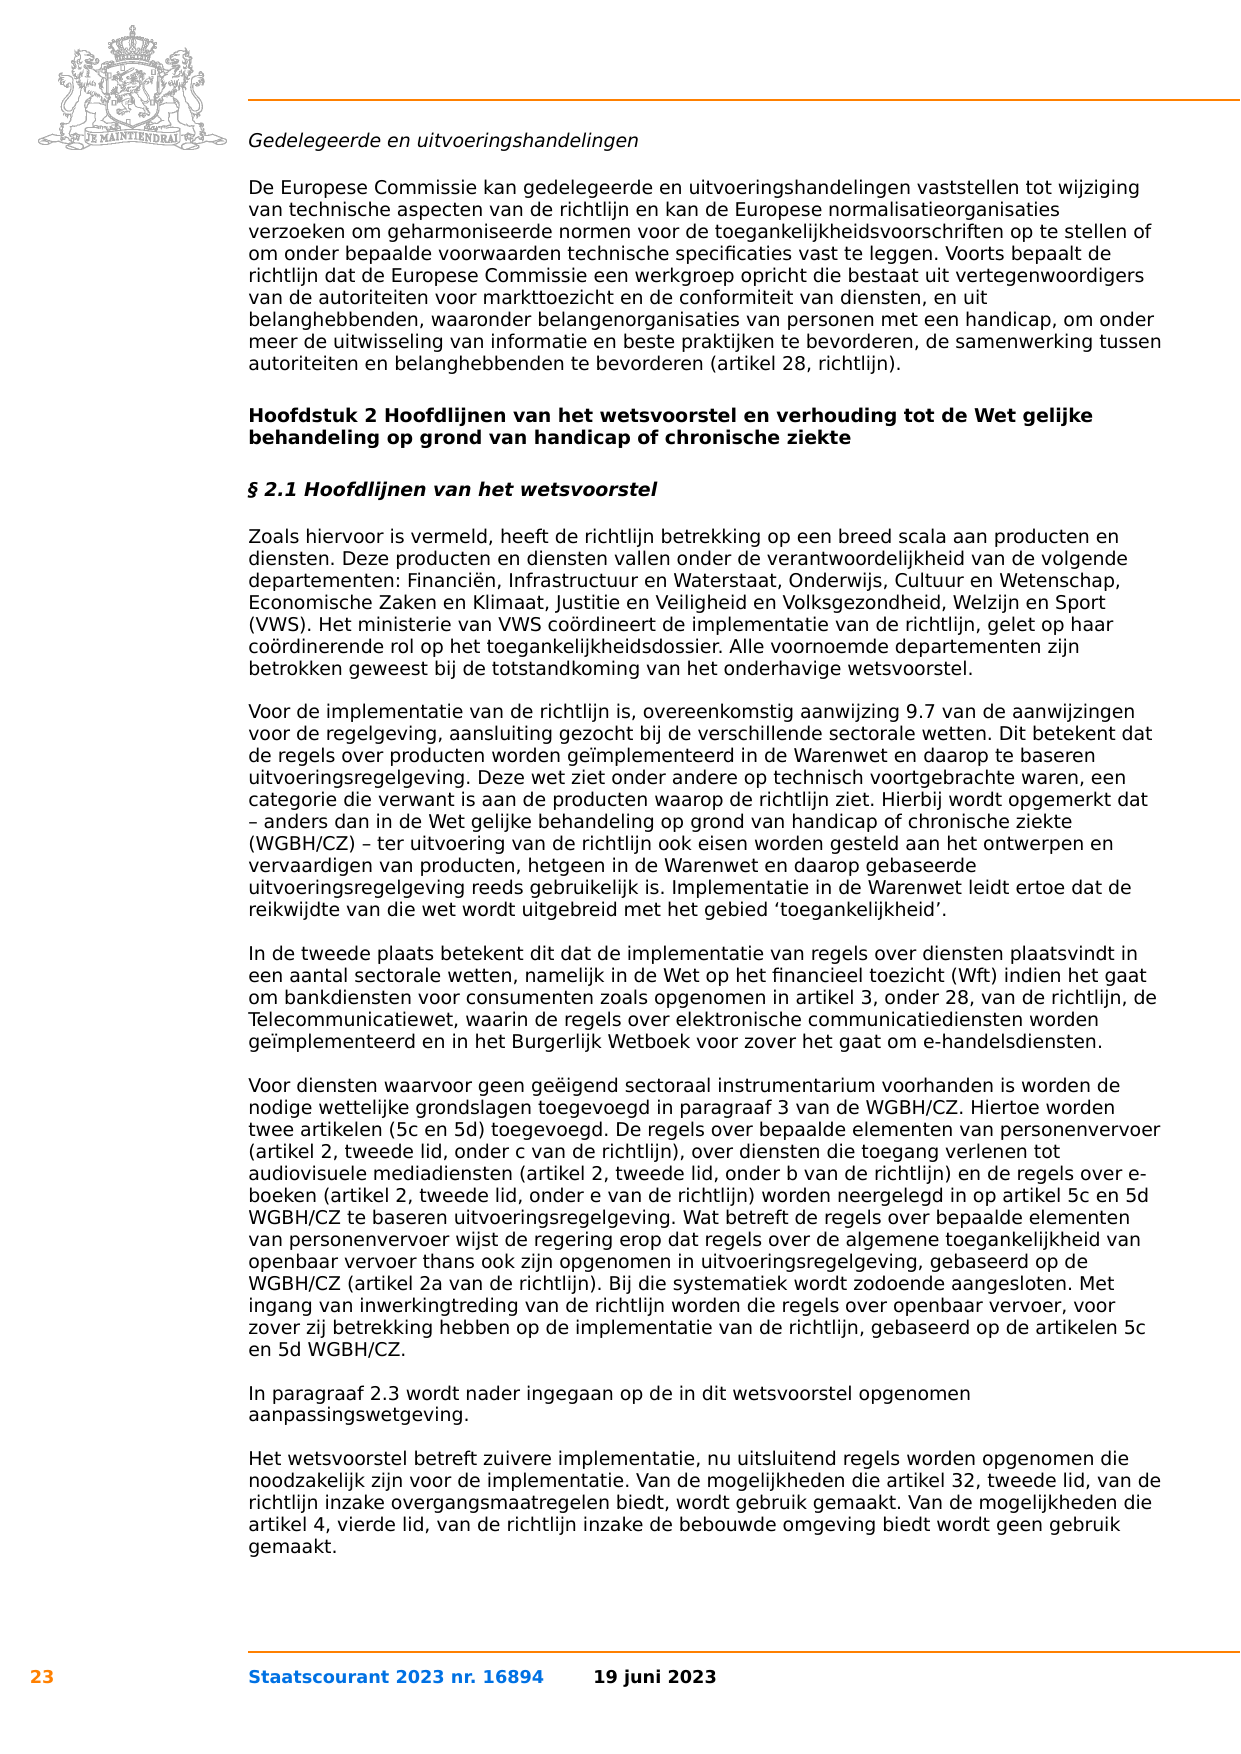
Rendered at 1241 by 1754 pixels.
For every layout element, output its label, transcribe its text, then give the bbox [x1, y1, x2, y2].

text Voor diensten waarvoor geen geëigend sectoraal instrumentarium voorhanden is worden de nodige wettelijke grondslagen toegevoegd in paragraaf 3 van de WGBH/CZ. Hiertoe worden twee artikelen (5c en 5d) toegevoegd. De regels over bepaalde elementen van personenvervoer (artikel 2, tweede lid, onder c van de richtlijn), over diensten die toegang verlenen tot audiovisuele mediadiensten (artikel 2, tweede lid, onder b van de richtlijn) en de regels over e-boeken (artikel 2, tweede lid, onder e van de richtlijn) worden neergelegd in op artikel 5c en 5d WGBH/CZ te baseren uitvoeringsregelgeving. Wat betreft de regels over bepaalde elementen van personenvervoer wijst de regering erop dat regels over de algemene toegankelijkheid van openbaar vervoer thans ook zijn opgenomen in uitvoeringsregelgeving, gebaseerd op de WGBH/CZ (artikel 2a van de richtlijn). Bij die systematiek wordt zodoende aangesloten. Met ingang van inwerkingtreding van de richtlijn worden die regels over openbaar vervoer, voor zover zij betrekking hebben op de implementatie van de richtlijn, gebaseerd op de artikelen 5c en 5d WGBH/CZ. [248, 1075, 1163, 1361]
subtitle Gedelegeerde en uitvoeringshandelingen [248, 130, 1163, 152]
text In de tweede plaats betekent dit dat de implementatie van regels over diensten plaatsvindt in een aantal sectorale wetten, namelijk in de Wet op het financieel toezicht (Wft) indien het gaat om bankdiensten voor consumenten zoals opgenomen in artikel 3, onder 28, van de richtlijn, de Telecommunicatiewet, waarin de regels over elektronische communicatiediensten worden geïmplementeerd en in het Burgerlijk Wetboek voor zover het gaat om e-handelsdiensten. [248, 943, 1163, 1053]
subtitle § 2.1 Hoofdlijnen van het wetsvoorstel [248, 479, 1163, 501]
text Zoals hiervoor is vermeld, heeft de richtlijn betrekking op een breed scala aan producten en diensten. Deze producten en diensten vallen onder de verantwoordelijkheid van de volgende departementen: Financiën, Infrastructuur en Waterstaat, Onderwijs, Cultuur en Wetenschap, Economische Zaken en Klimaat, Justitie en Veiligheid en Volksgezondheid, Welzijn en Sport (VWS). Het ministerie van VWS coördineert de implementatie van de richtlijn, gelet op haar coördinerende rol op het toegankelijkheidsdossier. Alle voornoemde departementen zijn betrokken geweest bij de totstandkoming van het onderhavige wetsvoorstel. [248, 526, 1163, 679]
text In paragraaf 2.3 wordt nader ingegaan op de in dit wetsvoorstel opgenomen aanpassingswetgeving. [248, 1382, 1163, 1426]
text Het wetsvoorstel betreft zuivere implementatie, nu uitsluitend regels worden opgenomen die noodzakelijk zijn voor de implementatie. Van de mogelijkheden die artikel 32, tweede lid, van de richtlijn inzake overgangsmaatregelen biedt, wordt gebruik gemaakt. Van de mogelijkheden die artikel 4, vierde lid, van de richtlijn inzake de bebouwde omgeving biedt wordt geen gebruik gemaakt. [248, 1448, 1163, 1558]
text De Europese Commissie kan gedelegeerde en uitvoeringshandelingen vaststellen tot wijziging van technische aspecten van de richtlijn en kan de Europese normalisatieorganisaties verzoeken om geharmoniseerde normen voor de toegankelijkheidsvoorschriften op te stellen of om onder bepaalde voorwaarden technische specificaties vast te leggen. Voorts bepaalt de richtlijn dat de Europese Commissie een werkgroep opricht die bestaat uit vertegenwoordigers van de autoriteiten voor markttoezicht en de conformiteit van diensten, en uit belanghebbenden, waaronder belangenorganisaties van personen met een handicap, om onder meer de uitwisseling van informatie en beste praktijken te bevorderen, de samenwerking tussen autoriteiten en belanghebbenden te bevorderen (artikel 28, richtlijn). [248, 177, 1163, 375]
text Voor de implementatie van de richtlijn is, overeenkomstig aanwijzing 9.7 van de aanwijzingen voor de regelgeving, aansluiting gezocht bij de verschillende sectorale wetten. Dit betekent dat de regels over producten worden geïmplementeerd in de Warenwet en daarop te baseren uitvoeringsregelgeving. Deze wet ziet onder andere op technisch voortgebrachte waren, een categorie die verwant is aan de producten waarop de richtlijn ziet. Hierbij wordt opgemerkt dat – anders dan in de Wet gelijke behandeling op grond van handicap of chronische ziekte (WGBH/CZ) – ter uitvoering van de richtlijn ook eisen worden gesteld aan het ontwerpen en vervaardigen van producten, hetgeen in de Warenwet en daarop gebaseerde uitvoeringsregelgeving reeds gebruikelijk is. Implementatie in de Warenwet leidt ertoe dat de reikwijdte van die wet wordt uitgebreid met het gebied ‘toegankelijkheid’. [248, 701, 1163, 921]
subtitle Hoofdstuk 2 Hoofdlijnen van het wetsvoorstel en verhouding tot de Wet gelijke behandeling op grond van handicap of chronische ziekte [248, 405, 1163, 449]
picture [38, 25, 227, 150]
